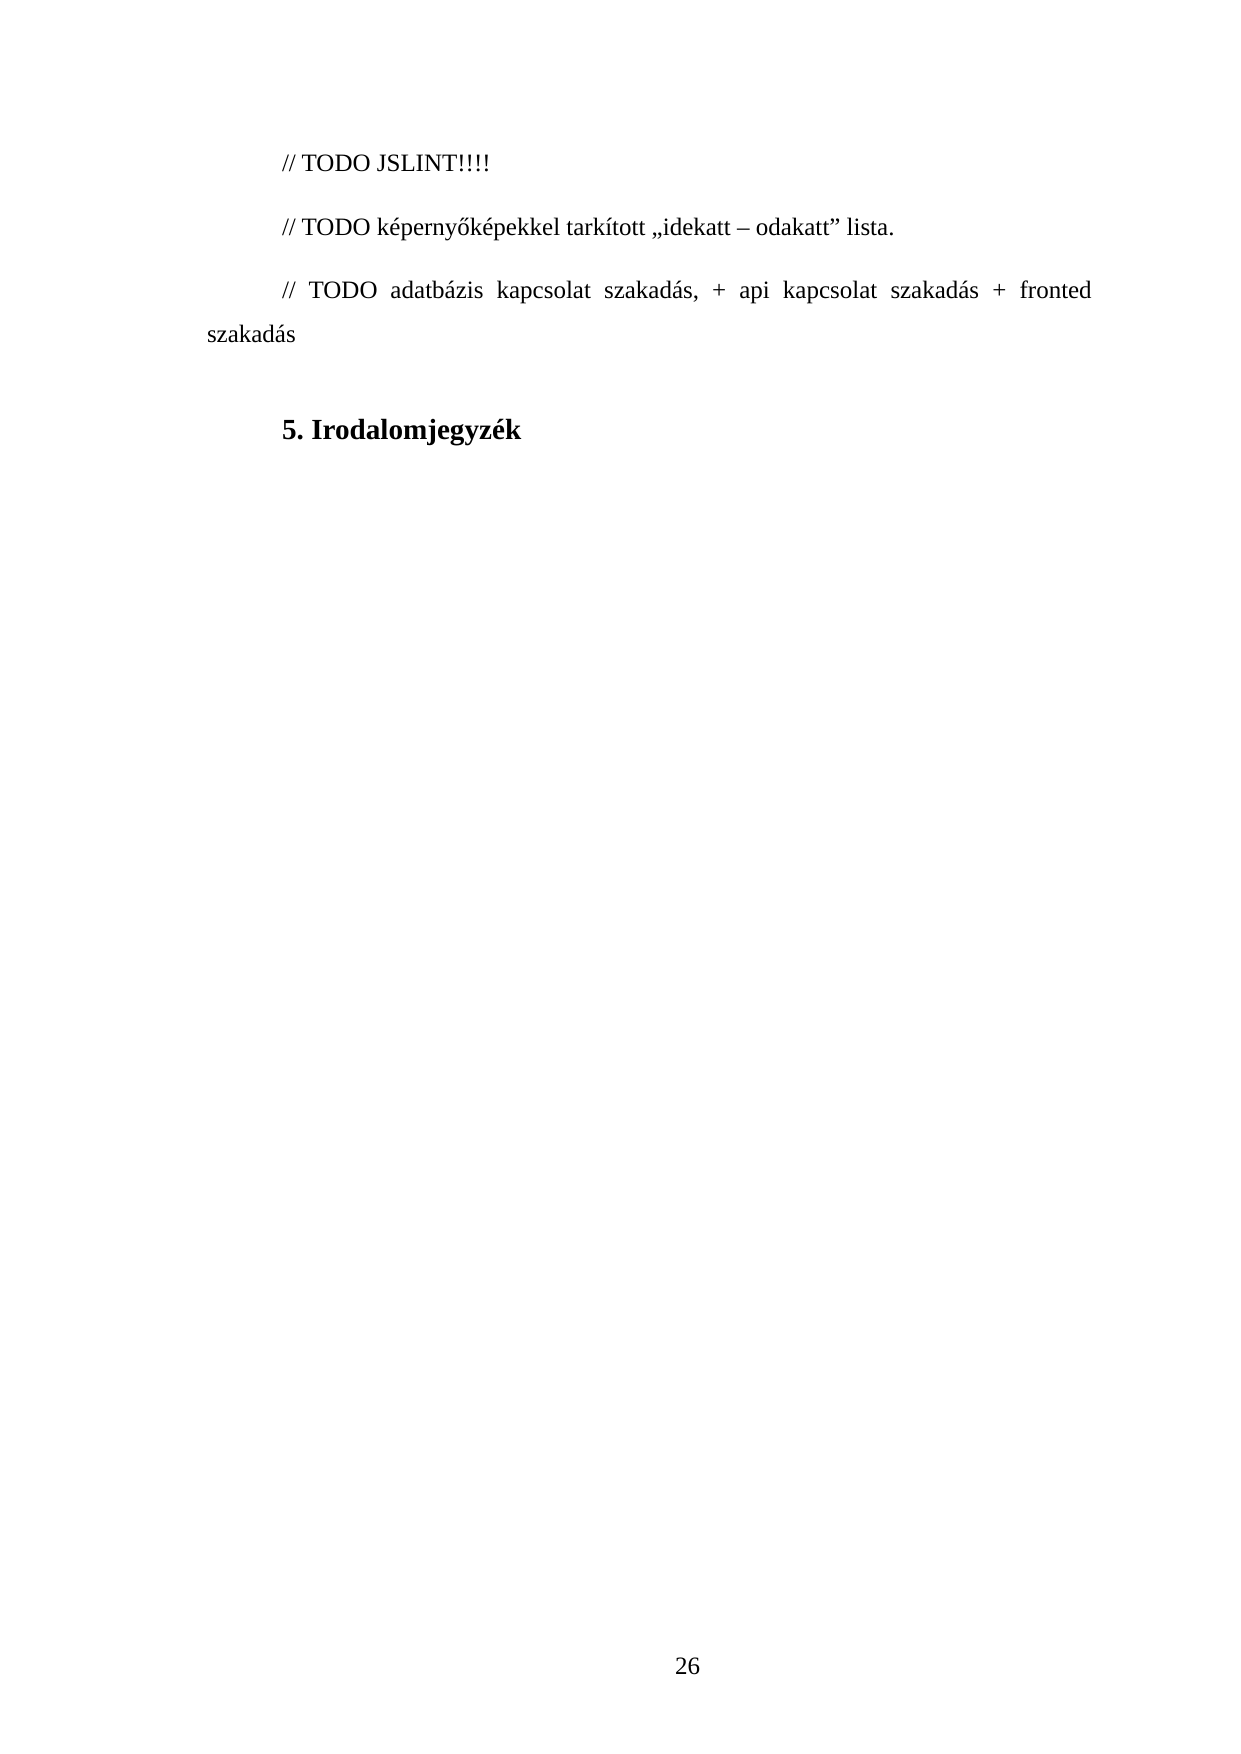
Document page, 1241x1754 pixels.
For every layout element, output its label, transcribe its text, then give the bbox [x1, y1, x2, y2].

text // TODO JSLINT!!!! [207, 148, 1092, 176]
text // TODO adatbázis kapcsolat szakadás, + api kapcsolat szakadás + fronted szakadás [207, 276, 1092, 347]
subtitle 5. Irodalomjegyzék [207, 412, 1092, 445]
text // TODO képernyőképekkel tarkított „idekatt – odakatt” lista. [207, 212, 1092, 240]
